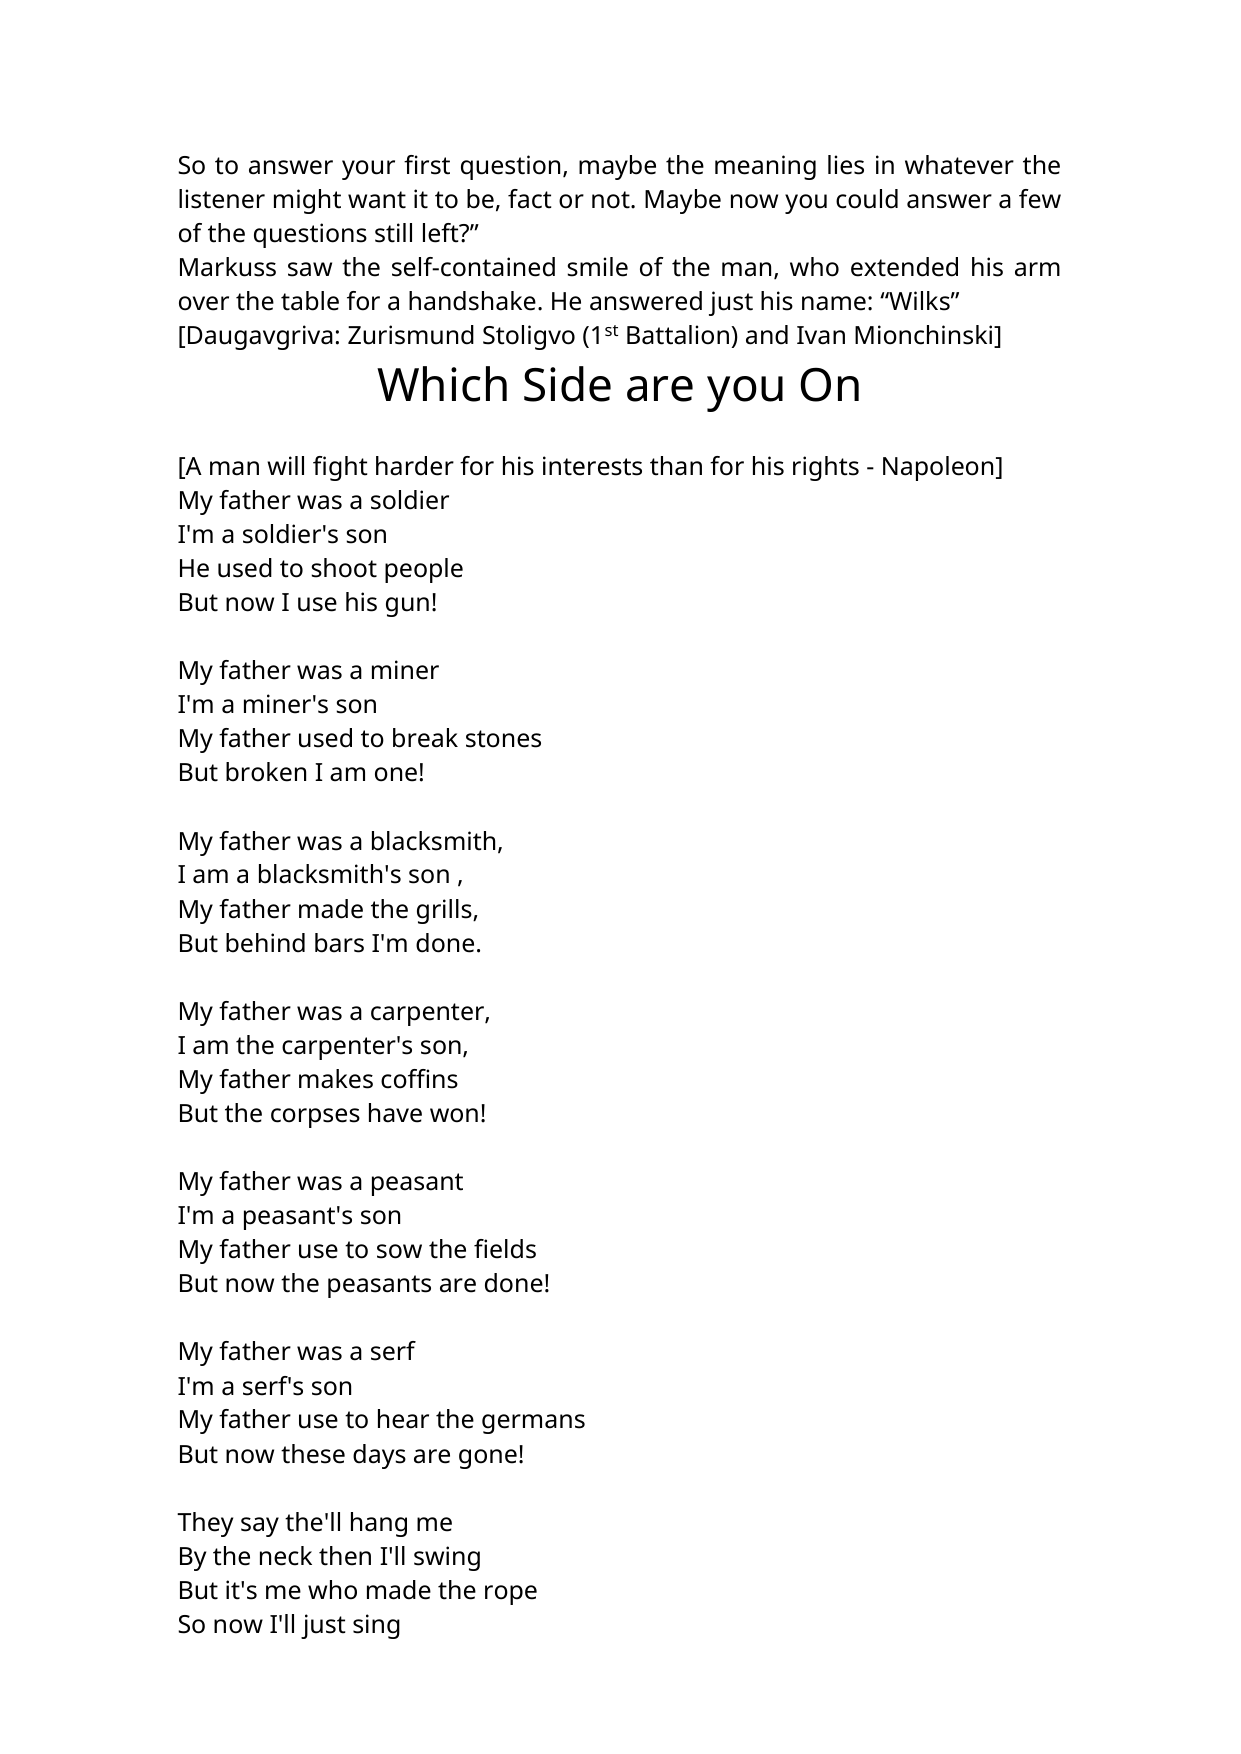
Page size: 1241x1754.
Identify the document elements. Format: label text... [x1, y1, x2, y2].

text My father used to break stones [177, 721, 1063, 755]
text My father makes coffins [177, 1062, 1063, 1096]
text I'm a serf's son [177, 1368, 1063, 1402]
text My father was a blacksmith, [177, 823, 1063, 857]
text But now the peasants are done! [177, 1266, 1063, 1300]
text My father was a miner [177, 653, 1063, 687]
text But now these days are gone! [177, 1436, 1063, 1470]
text I'm a soldier's son [177, 517, 1063, 551]
text My father was a serf [177, 1334, 1063, 1368]
text I'm a miner's son [177, 687, 1063, 721]
text But now I use his gun! [177, 585, 1063, 619]
text By the neck then I'll swing [177, 1538, 1063, 1572]
text My father was a carpenter, [177, 993, 1063, 1027]
text [Daugavgriva: Zurismund Stoligvo (1st Battalion) and Ivan Mionchinski] [177, 318, 1063, 352]
text But the corpses have won! [177, 1096, 1063, 1130]
text Markuss saw the self-contained smile of the man, who extended his arm over the table for a handshake. He answered just his name: “Wilks” [177, 250, 1063, 318]
text I am the carpenter's son, [177, 1027, 1063, 1062]
text My father use to sow the fields [177, 1232, 1063, 1266]
text So to answer your first question, maybe the meaning lies in whatever the listener might want it to be, fact or not. Maybe now you could answer a few of the questions still left?” [177, 148, 1063, 250]
text [A man will fight harder for his interests than for his rights - Napoleon] [177, 448, 1063, 482]
text My father made the grills, [177, 891, 1063, 925]
text So now I'll just sing [177, 1607, 1063, 1641]
text I am a blacksmith's son , [177, 857, 1063, 891]
text My father was a soldier [177, 482, 1063, 517]
text But behind bars I'm done. [177, 925, 1063, 959]
text But broken I am one! [177, 755, 1063, 789]
text They say the'll hang me [177, 1504, 1063, 1538]
text But it's me who made the rope [177, 1572, 1063, 1607]
text He used to shoot people [177, 551, 1063, 585]
subtitle Which Side are you On [177, 352, 1063, 414]
text My father was a peasant [177, 1164, 1063, 1198]
text My father use to hear the germans [177, 1402, 1063, 1436]
text I'm a peasant's son [177, 1198, 1063, 1232]
